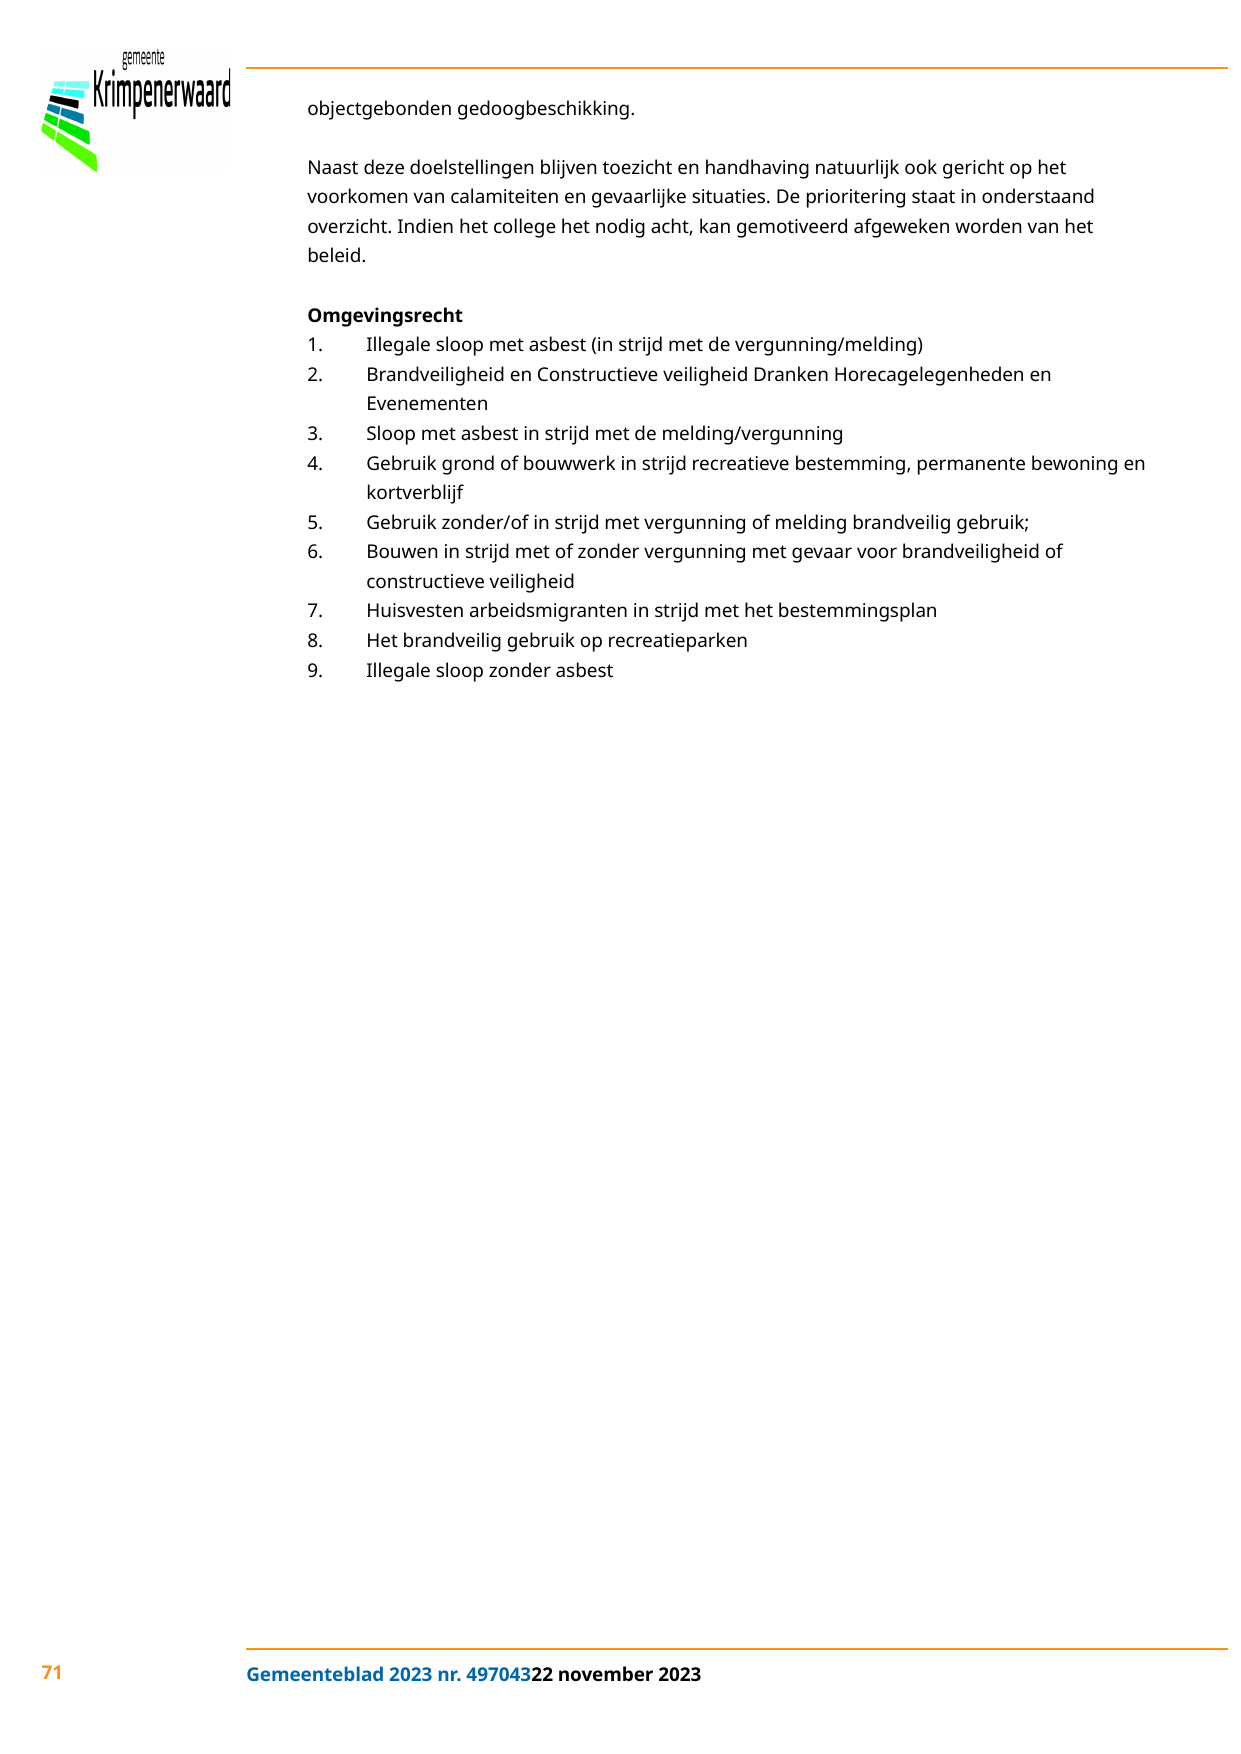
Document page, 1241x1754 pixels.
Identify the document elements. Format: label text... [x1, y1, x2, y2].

list Naast deze doelstellingen blijven toezicht en handhaving natuurlijk ook gericht op het voorkomen van calamiteiten en gevaarlijke situaties. De prioritering staat in onderstaand overzicht. Indien het college het nodig acht, kan gemotiveerd afgeweken worden van het beleid. [248, 154, 1152, 268]
picture [41, 47, 231, 172]
list Gebruik grond of bouwwerk in strijd recreatieve bestemming, permanente bewoning en kortverblijf [307, 450, 1152, 505]
list Brandveiligheid en Constructieve veiligheid Dranken Horecagelegenheden en Evenementen [307, 361, 1152, 416]
list Illegale sloop met asbest (in strijd met de vergunning/melding) [307, 331, 1152, 357]
list Het brandveilig gebruik op recreatieparken [307, 627, 1152, 653]
list Sloop met asbest in strijd met de melding/vergunning [307, 420, 1152, 446]
list objectgebonden gedoogbeschikking. [248, 95, 1152, 121]
list Huisvesten arbeidsmigranten in strijd met het bestemmingsplan [307, 598, 1152, 623]
list Bouwen in strijd met of zonder vergunning met gevaar voor brandveiligheid of constructieve veiligheid [307, 538, 1152, 594]
list Omgevingsrecht [248, 302, 1152, 328]
list Illegale sloop zonder asbest [307, 657, 1152, 683]
list Gebruik zonder/of in strijd met vergunning of melding brandveilig gebruik; [307, 509, 1152, 535]
